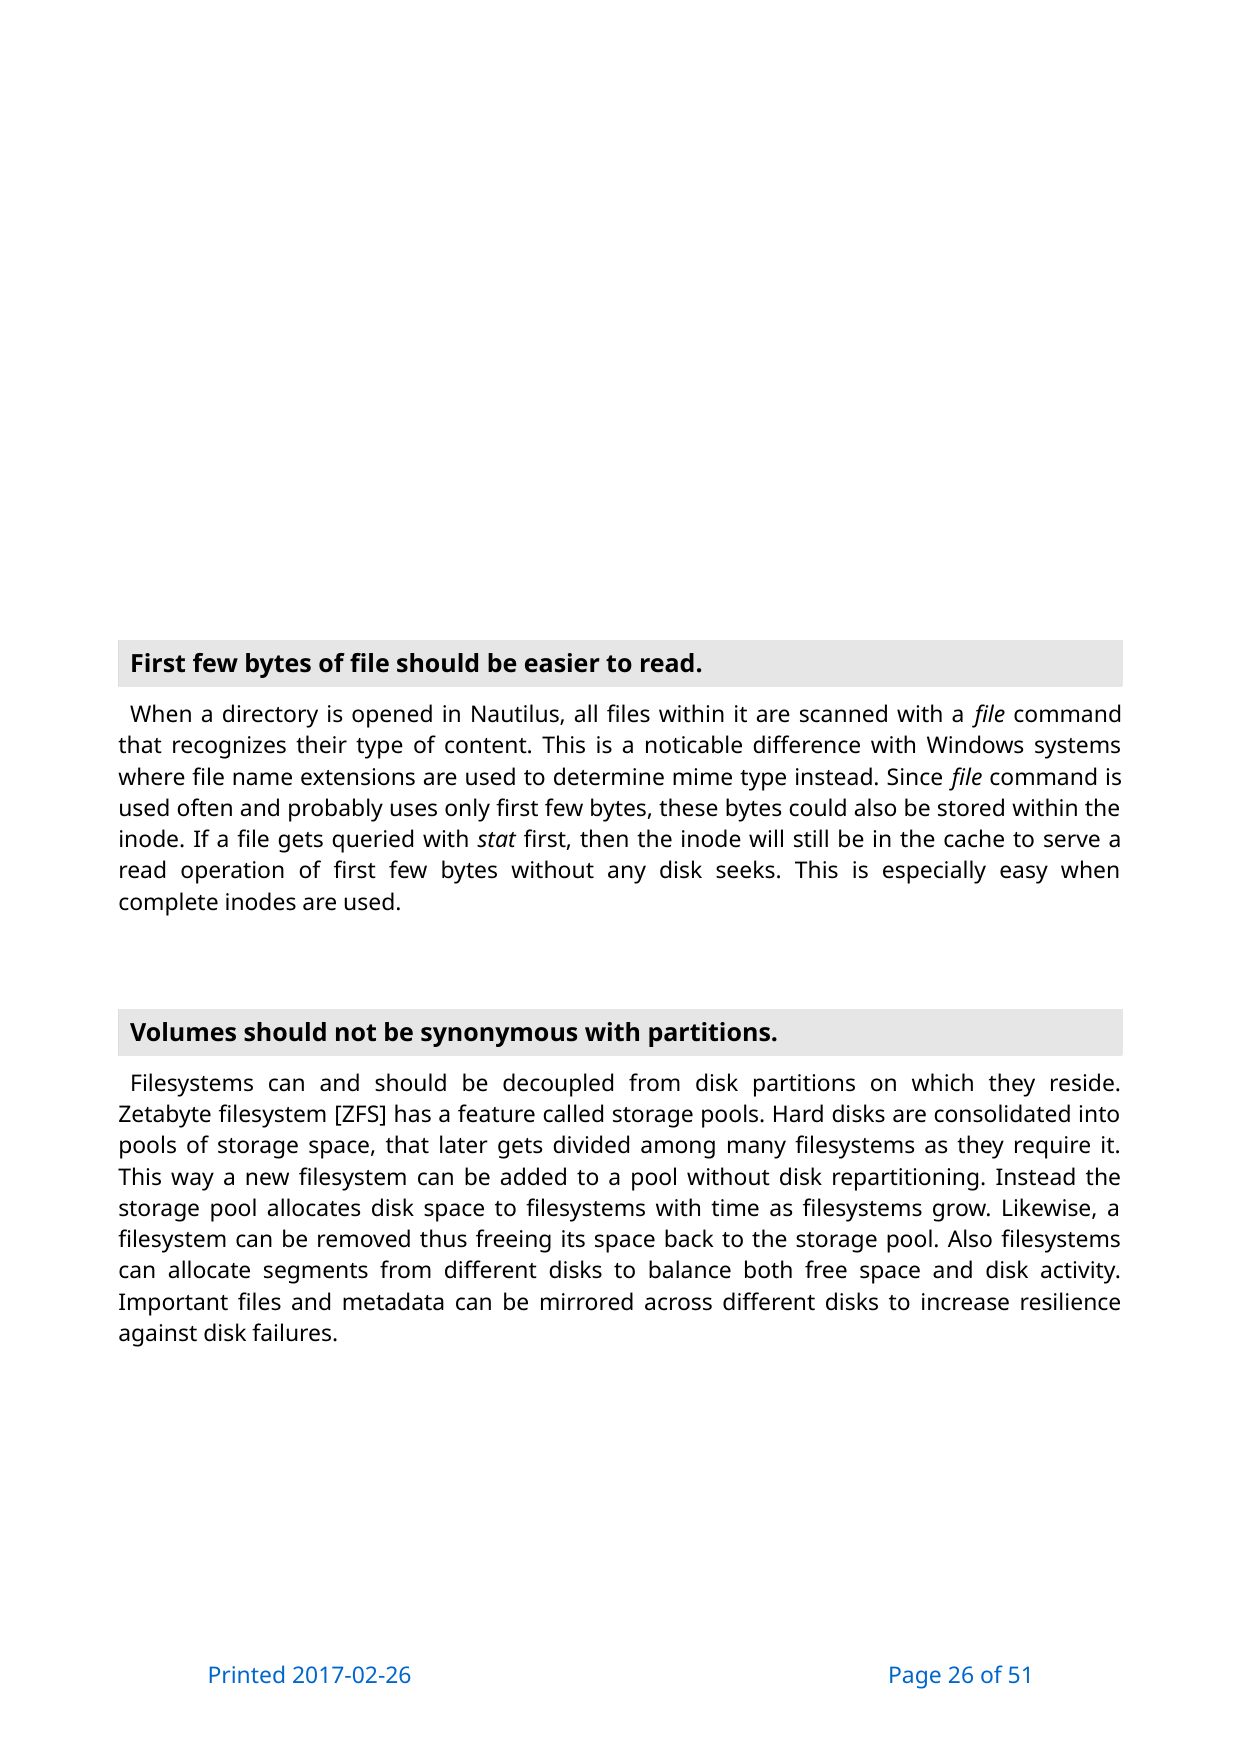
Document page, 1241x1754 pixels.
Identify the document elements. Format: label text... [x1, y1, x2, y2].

subtitle Volumes should not be synonymous with partitions. [119, 1010, 1122, 1055]
text Filesystems can and should be decoupled from disk partitions on which they reside. Zetabyte filesystem [ZFS] has a feature called storage pools. Hard disks are consolidated into pools of storage space, that later gets divided among many filesystems as they require it. This way a new filesystem can be added to a pool without disk repartitioning. Instead the storage pool allocates disk space to filesystems with time as filesystems grow. Likewise, a filesystem can be removed thus freeing its space back to the storage pool. Also filesystems can allocate segments from different disks to balance both free space and disk activity. Important files and metadata can be mirrored across different disks to increase resilience against disk failures. [118, 1067, 1122, 1348]
text When a directory is opened in Nautilus, all files within it are scanned with a file command that recognizes their type of content. This is a noticable difference with Windows systems where file name extensions are used to determine mime type instead. Since file command is used often and probably uses only first few bytes, these bytes could also be stored within the inode. If a file gets queried with stat first, then the inode will still be in the cache to serve a read operation of first few bytes without any disk seeks. This is especially easy when complete inodes are used. [118, 698, 1122, 917]
subtitle First few bytes of file should be easier to read. [119, 641, 1122, 686]
